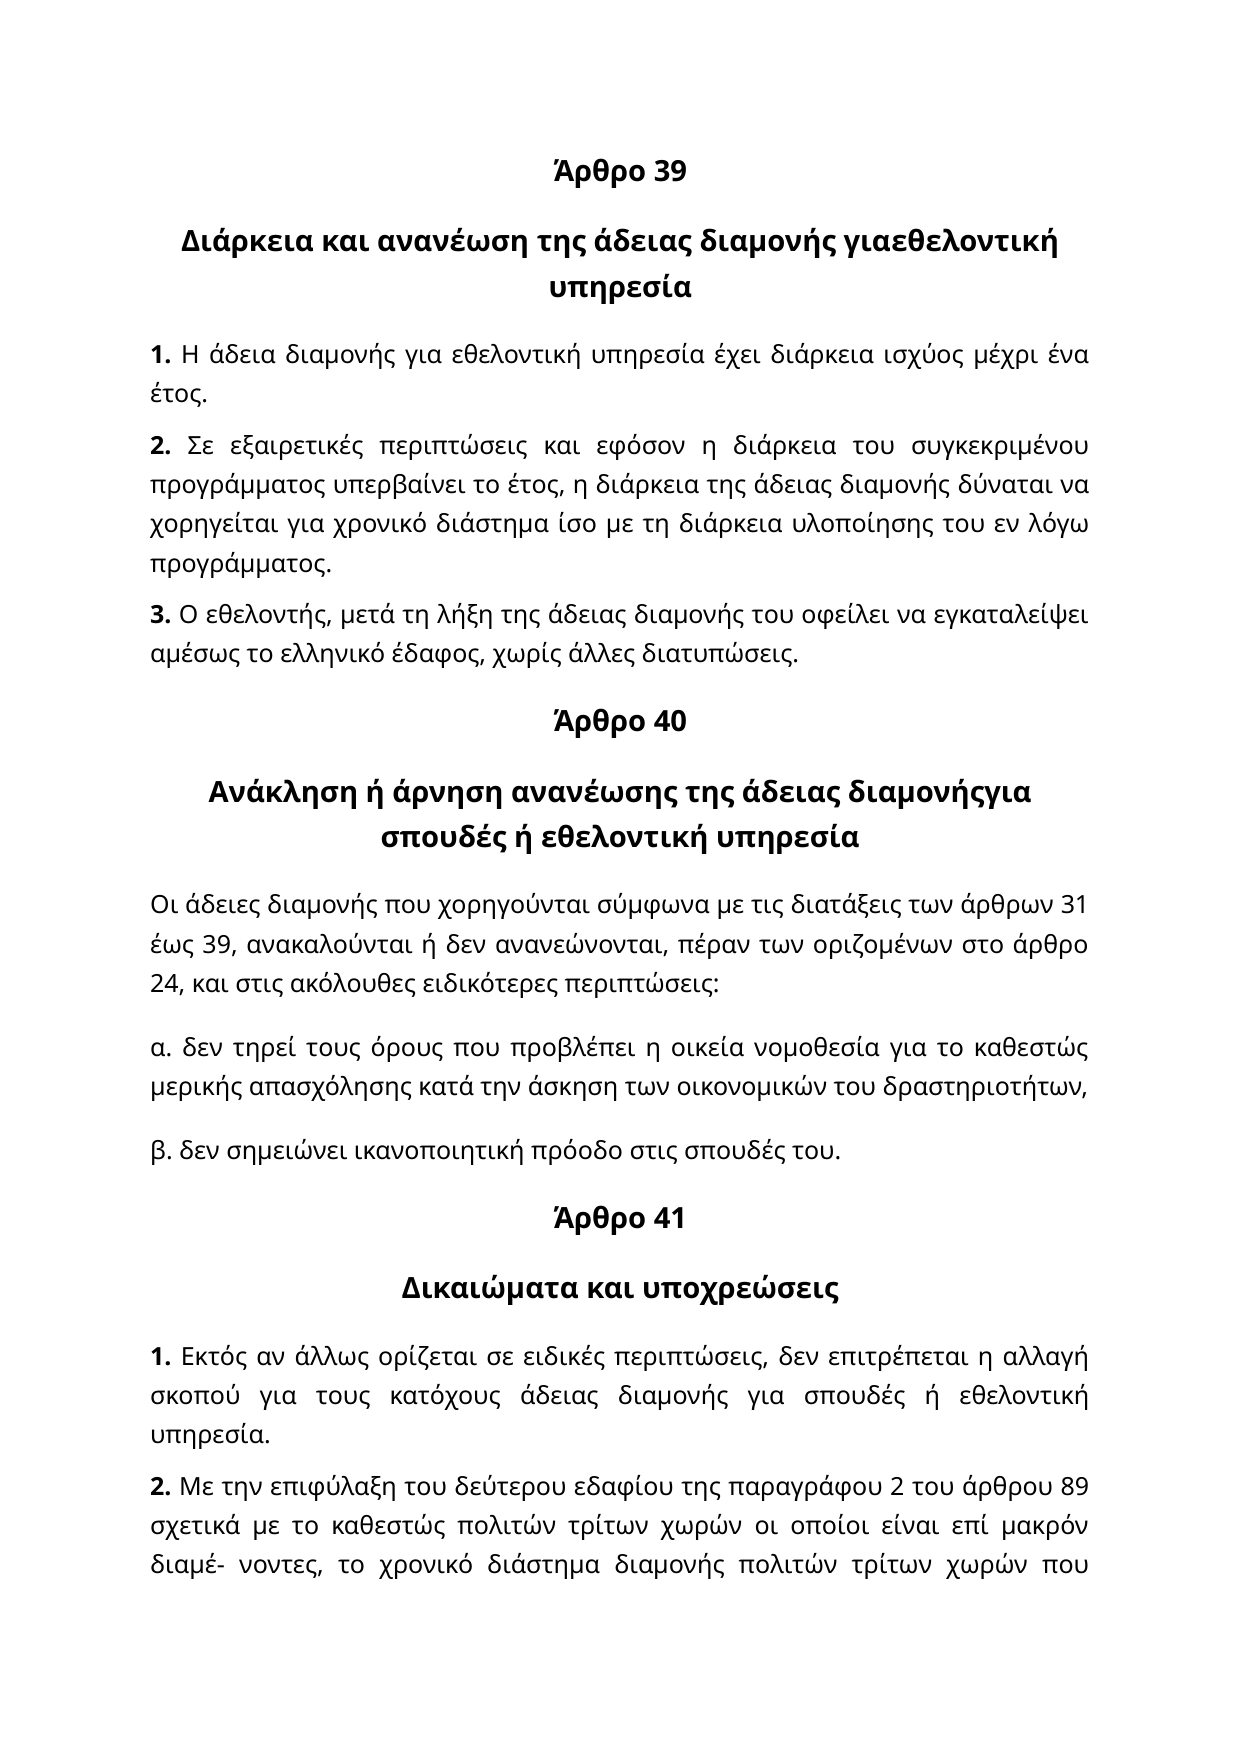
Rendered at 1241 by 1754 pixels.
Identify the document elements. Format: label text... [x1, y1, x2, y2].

subtitle Διάρκεια και ανανέωση της άδειας διαμονής γιαεθελοντική υπηρεσία [150, 221, 1090, 306]
text 2. Σε εξαιρετικές περιπτώσεις και εφόσον η διάρκεια του συγκεκριμένου προγράμματος υπερβαίνει το έτος, η διάρκεια της άδειας διαμονής δύναται να χορηγείται για χρονικό διάστημα ίσο με τη διάρκεια υλοποίησης του εν λόγω προγράμματος. [150, 428, 1090, 579]
subtitle Ανάκληση ή άρνηση ανανέωσης της άδειας διαμονήςγια σπουδές ή εθελοντική υπηρεσία [150, 771, 1090, 856]
text β. δεν σημειώνει ικανοποιητική πρόοδο στις σπουδές του. [150, 1133, 1090, 1167]
text α. δεν τηρεί τους όρους που προβλέπει η οικεία νομοθεσία για το καθεστώς μερικής απασχόλησης κατά την άσκηση των οικονομικών του δραστηριοτήτων, [150, 1029, 1090, 1103]
subtitle Άρθρο 40 [150, 700, 1090, 740]
text 1. Εκτός αν άλλως ορίζεται σε ειδικές περιπτώσεις, δεν επιτρέπεται η αλλαγή σκοπού για τους κατόχους άδειας διαμονής για σπουδές ή εθελοντική υπηρεσία. [150, 1338, 1090, 1451]
text Οι άδειες διαμονής που χορηγούνται σύμφωνα με τις διατάξεις των άρθρων 31 έως 39, ανακαλούνται ή δεν ανανεώνονται, πέραν των οριζομένων στο άρθρο 24, και στις ακόλουθες ειδικότερες περιπτώσεις: [150, 887, 1090, 999]
text 2. Με την επιφύλαξη του δεύτερου εδαφίου της παραγράφου 2 του άρθρου 89 σχετικά με το καθεστώς πολιτών τρίτων χωρών οι οποίοι είναι επί μακρόν διαμέ- νοντες, το χρονικό διάστημα διαμονής πολιτών τρίτων χωρών που [150, 1468, 1090, 1581]
subtitle Δικαιώματα και υποχρεώσεις [150, 1268, 1090, 1307]
subtitle Άρθρο 39 [150, 150, 1090, 190]
text 1. Η άδεια διαμονής για εθελοντική υπηρεσία έχει διάρκεια ισχύος μέχρι ένα έτος. [150, 337, 1090, 410]
subtitle Άρθρο 41 [150, 1197, 1090, 1237]
text 3. Ο εθελοντής, μετά τη λήξη της άδειας διαμονής του οφείλει να εγκαταλείψει αμέσως το ελληνικό έδαφος, χωρίς άλλες διατυπώσεις. [150, 597, 1090, 670]
